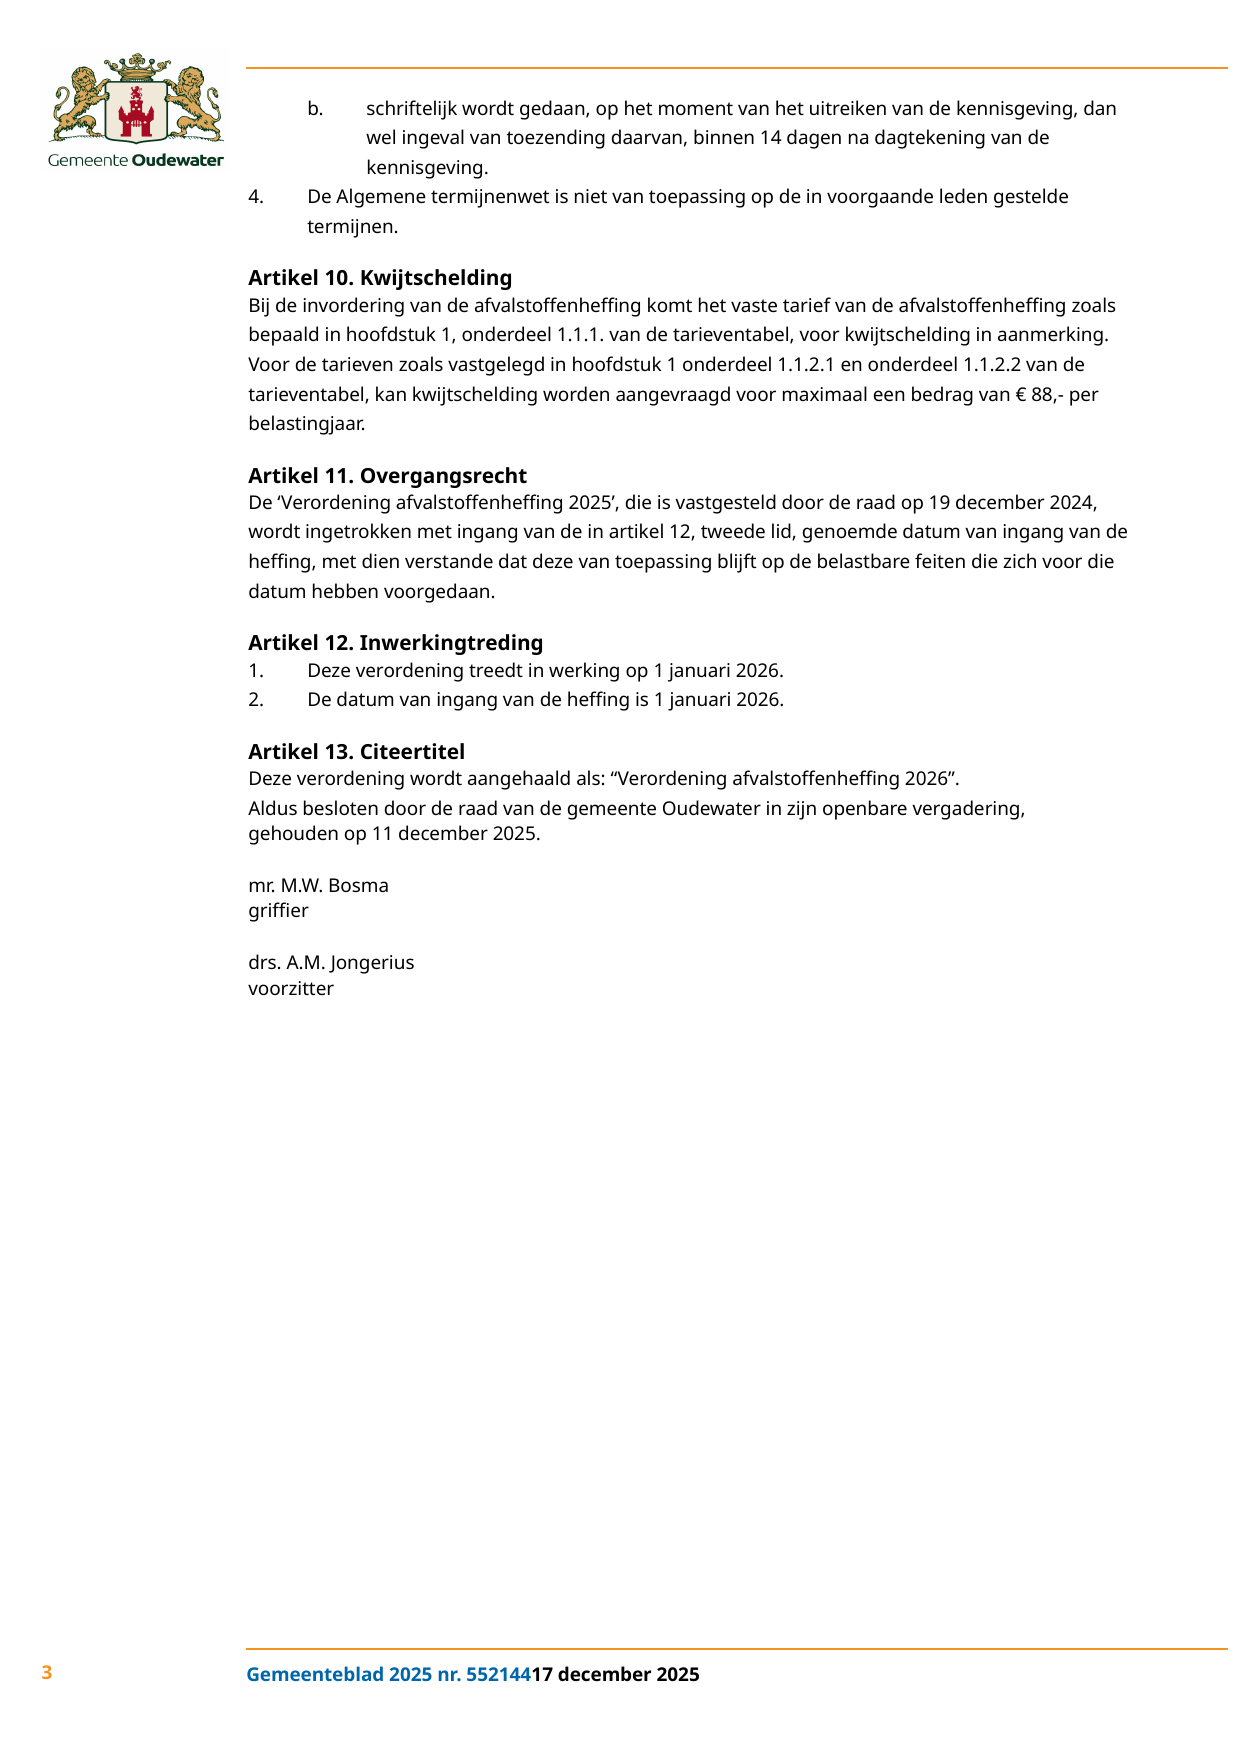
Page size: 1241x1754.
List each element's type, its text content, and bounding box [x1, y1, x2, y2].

text Deze verordening wordt aangehaald als: “Verordening afvalstoffenheffing 2026”. [248, 765, 1152, 791]
list De Algemene termijnenwet is niet van toepassing op de in voorgaande leden gestelde termijnen. [248, 183, 1152, 239]
text gehouden op 11 december 2025. [248, 821, 1152, 846]
text Aldus besloten door de raad van de gemeente Oudewater in zijn openbare vergadering, [248, 795, 1152, 821]
text drs. A.M. Jongerius [248, 949, 1152, 975]
text griffier [248, 898, 1152, 923]
picture [41, 47, 231, 172]
text voorzitter [248, 975, 1152, 1001]
list Deze verordening treedt in werking op 1 januari 2026. [248, 657, 1152, 682]
text Artikel 13. Citeertitel [248, 737, 1152, 765]
text Voor de tarieven zoals vastgelegd in hoofdstuk 1 onderdeel 1.1.2.1 en onderdeel 1.1.2.2 van de tarieventabel, kan kwijtschelding worden aangevraagd voor maximaal een bedrag van € 88,- per belastingjaar. [248, 351, 1152, 436]
text Artikel 11. Overgangsrecht [248, 461, 1152, 489]
list De datum van ingang van de heffing is 1 januari 2026. [248, 686, 1152, 712]
text Artikel 12. Inwerkingtreding [248, 628, 1152, 657]
text De ‘Verordening afvalstoffenheffing 2025’, die is vastgesteld door de raad op 19 december 2024, wordt ingetrokken met ingang van de in artikel 12, tweede lid, genoemde datum van ingang van de heffing, met dien verstande dat deze van toepassing blijft op de belastbare feiten die zich voor die datum hebben voorgedaan. [248, 489, 1152, 604]
list schriftelijk wordt gedaan, op het moment van het uitreiken van de kennisgeving, dan wel ingeval van toezending daarvan, binnen 14 dagen na dagtekening van de kennisgeving. [307, 95, 1152, 180]
text mr. M.W. Bosma [248, 872, 1152, 898]
text Bij de invordering van de afvalstoffenheffing komt het vaste tarief van de afvalstoffenheffing zoals bepaald in hoofdstuk 1, onderdeel 1.1.1. van de tarieventabel, voor kwijtschelding in aanmerking. [248, 292, 1152, 347]
text Artikel 10. Kwijtschelding [248, 263, 1152, 292]
